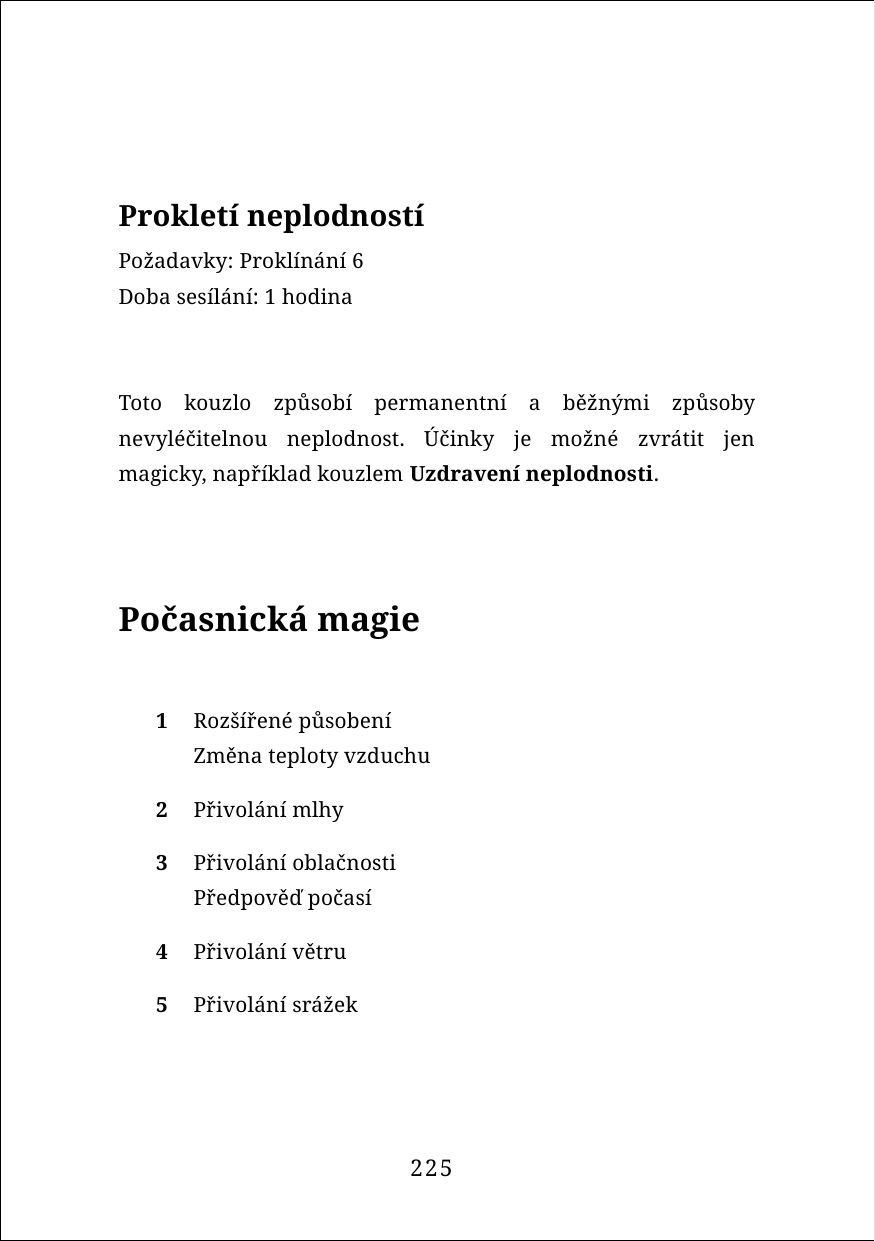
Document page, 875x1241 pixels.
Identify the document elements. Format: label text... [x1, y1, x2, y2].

list Přivolání mlhy [156, 795, 756, 823]
list Přivolání větru [156, 937, 756, 965]
text Toto kouzlo způsobí permanentní a běžnými způsoby nevyléčitelnou neplodnost. Účinky je možné zvrátit jen magicky, například kouzlem Uzdravení neplodnosti. [118, 388, 756, 488]
text Požadavky: Proklínání 6 Doba sesílání: 1 hodina [118, 247, 756, 311]
list Rozšířené působení Změna teploty vzduchu [156, 706, 756, 770]
list Přivolání oblačnosti Předpověď počasí [156, 848, 756, 912]
list Přivolání srážek [156, 990, 756, 1018]
subtitle Počasnická magie [118, 596, 756, 641]
subtitle Prokletí neplodností [118, 195, 756, 235]
